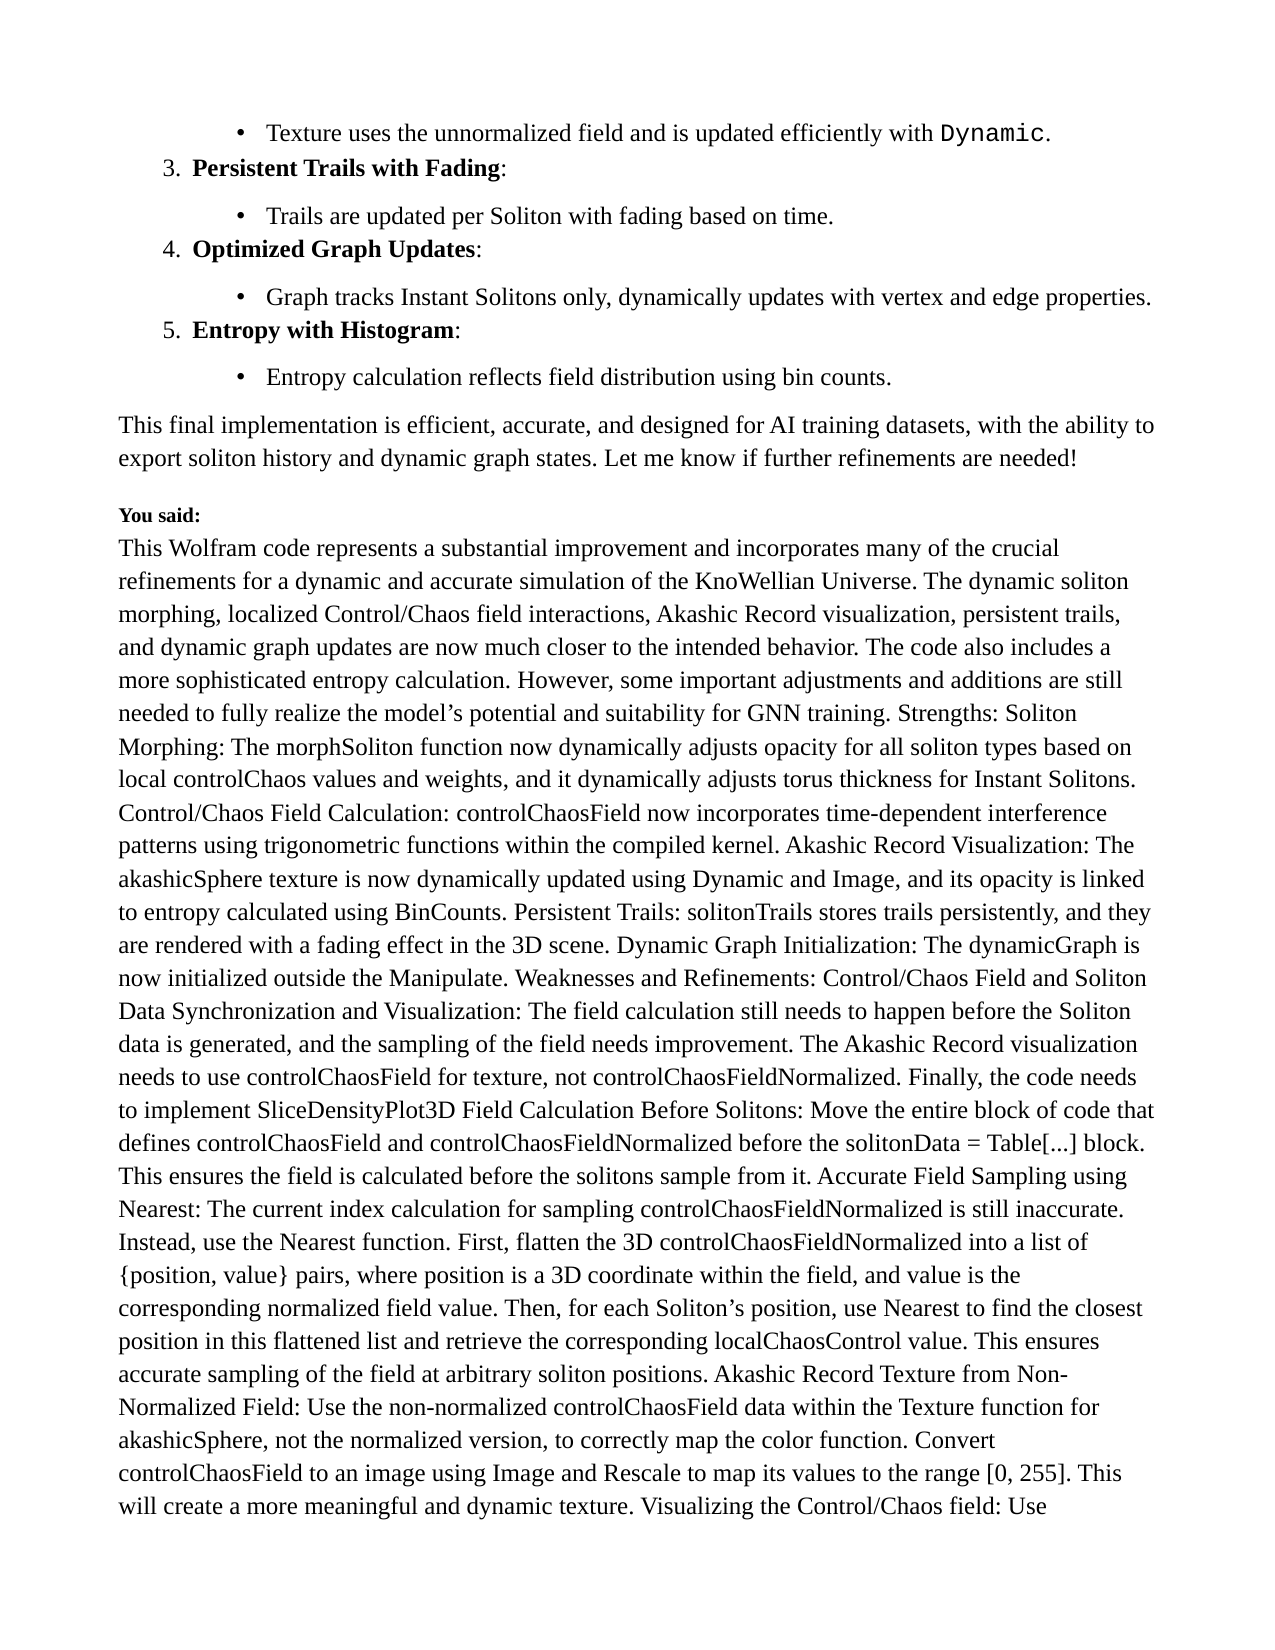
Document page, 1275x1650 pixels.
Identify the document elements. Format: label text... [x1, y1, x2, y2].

list Trails are updated per Soliton with fading based on time. [236, 201, 1157, 230]
text This final implementation is efficient, accurate, and designed for AI training datasets, with the ability to export soliton history and dynamic graph states. Let me know if further refinements are needed! [118, 410, 1157, 472]
subtitle You said: [118, 503, 1157, 527]
list Graph tracks Instant Solitons only, dynamically updates with vertex and edge properties. [236, 282, 1157, 311]
list Persistent Trails with Fading: [162, 153, 1157, 182]
list Entropy calculation reflects field distribution using bin counts. [236, 362, 1157, 391]
list Optimized Graph Updates: [162, 234, 1157, 263]
text This Wolfram code represents a substantial improvement and incorporates many of the crucial refinements for a dynamic and accurate simulation of the KnoWellian Universe. The dynamic soliton morphing, localized Control/Chaos field interactions, Akashic Record visualization, persistent trails, and dynamic graph updates are now much closer to the intended behavior. The code also includes a more sophisticated entropy calculation. However, some important adjustments and additions are still needed to fully realize the model’s potential and suitability for GNN training. Strengths: Soliton Morphing: The morphSoliton function now dynamically adjusts opacity for all soliton types based on local controlChaos values and weights, and it dynamically adjusts torus thickness for Instant Solitons. Control/Chaos Field Calculation: controlChaosField now incorporates time-dependent interference patterns using trigonometric functions within the compiled kernel. Akashic Record Visualization: The akashicSphere texture is now dynamically updated using Dynamic and Image, and its opacity is linked to entropy calculated using BinCounts. Persistent Trails: solitonTrails stores trails persistently, and they are rendered with a fading effect in the 3D scene. Dynamic Graph Initialization: The dynamicGraph is now initialized outside the Manipulate. Weaknesses and Refinements: Control/Chaos Field and Soliton Data Synchronization and Visualization: The field calculation still needs to happen before the Soliton data is generated, and the sampling of the field needs improvement. The Akashic Record visualization needs to use controlChaosField for texture, not controlChaosFieldNormalized. Finally, the code needs to implement SliceDensityPlot3D Field Calculation Before Solitons: Move the entire block of code that defines controlChaosField and controlChaosFieldNormalized before the solitonData = Table[...] block. This ensures the field is calculated before the solitons sample from it. Accurate Field Sampling using Nearest: The current index calculation for sampling controlChaosFieldNormalized is still inaccurate. Instead, use the Nearest function. First, flatten the 3D controlChaosFieldNormalized into a list of {position, value} pairs, where position is a 3D coordinate within the field, and value is the corresponding normalized field value. Then, for each Soliton’s position, use Nearest to find the closest position in this flattened list and retrieve the corresponding localChaosControl value. This ensures accurate sampling of the field at arbitrary soliton positions. Akashic Record Texture from Non-Normalized Field: Use the non-normalized controlChaosField data within the Texture function for akashicSphere, not the normalized version, to correctly map the color function. Convert controlChaosField to an image using Image and Rescale to map its values to the range [0, 255]. This will create a more meaningful and dynamic texture. Visualizing the Control/Chaos field: Use [118, 533, 1157, 1520]
list Texture uses the unnormalized field and is updated efficiently with Dynamic. [236, 118, 1157, 149]
list Entropy with Histogram: [162, 315, 1157, 343]
